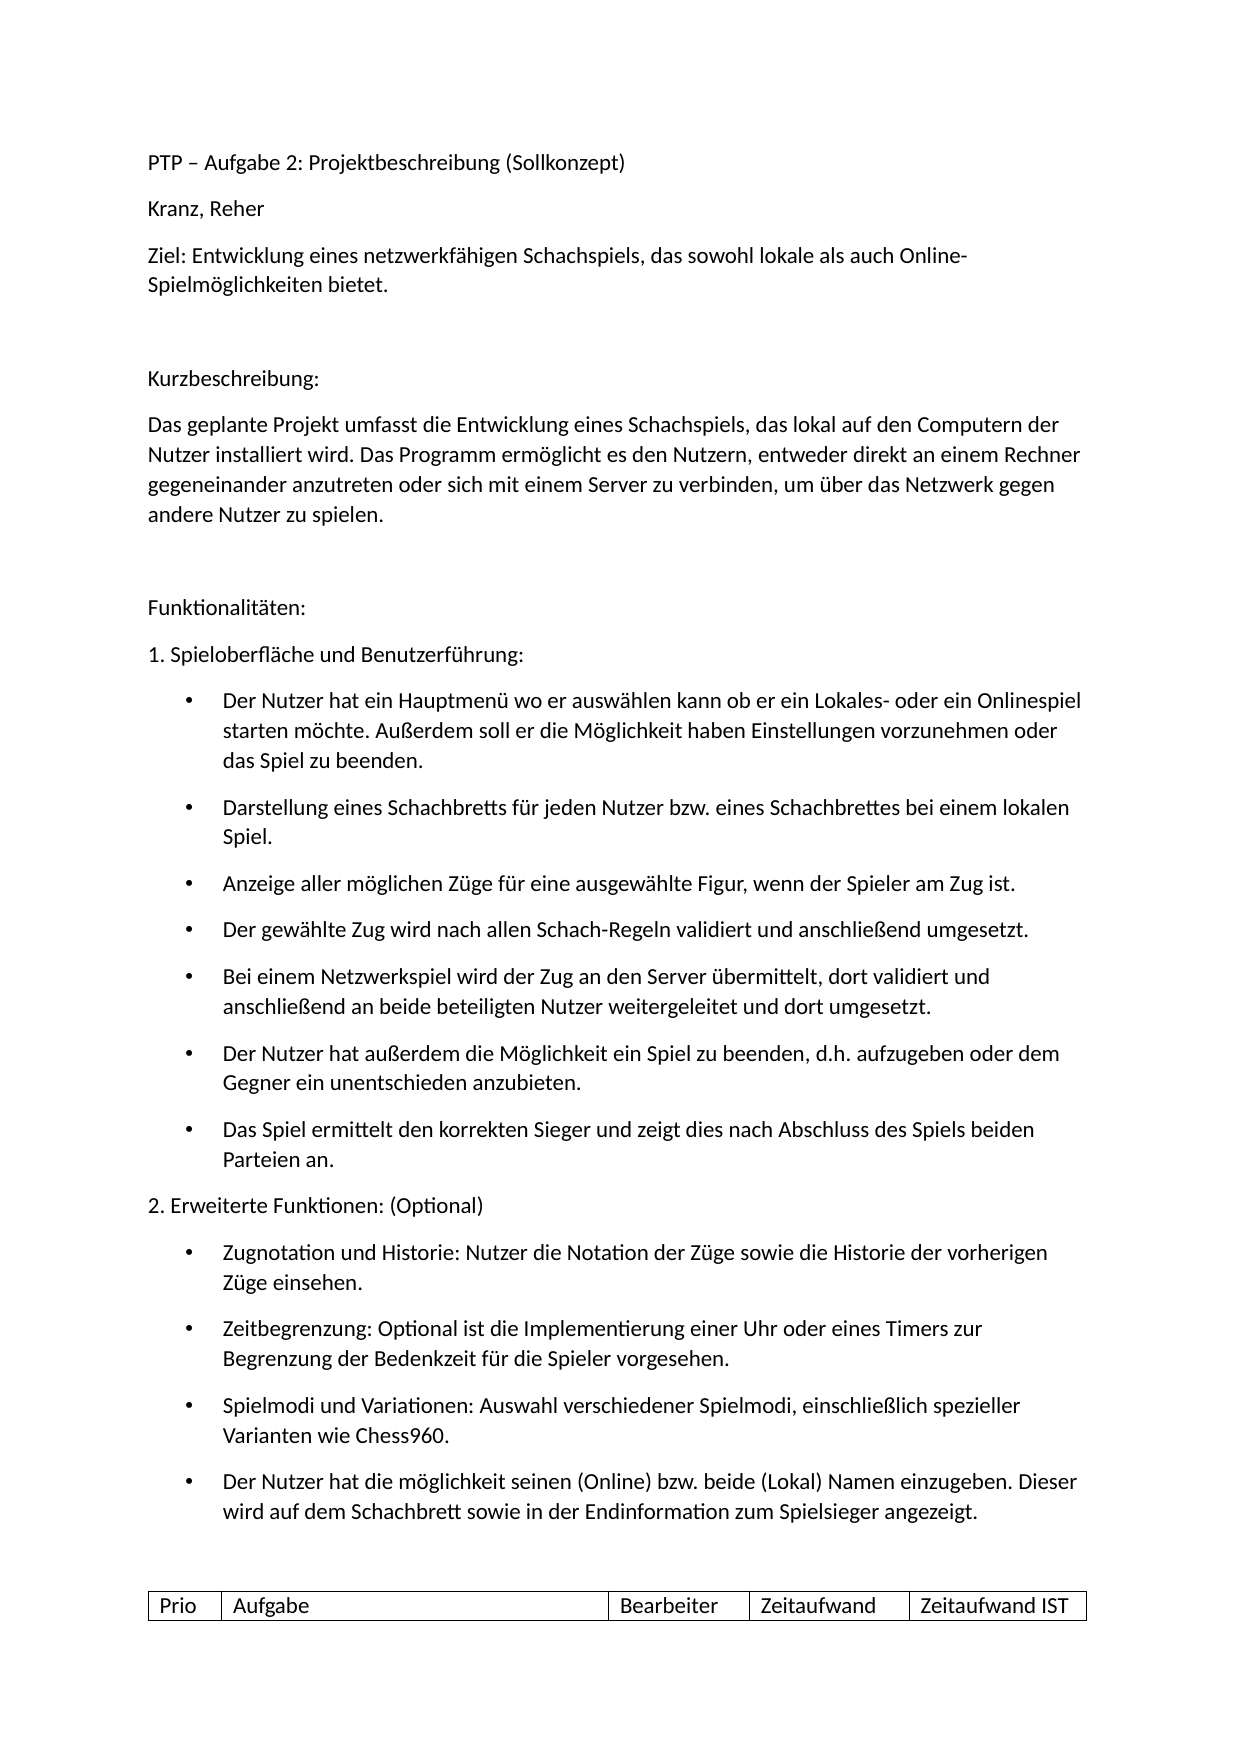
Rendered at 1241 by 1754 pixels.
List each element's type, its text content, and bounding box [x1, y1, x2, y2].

list Zeitbegrenzung: Optional ist die Implementierung einer Uhr oder eines Timers zur Begrenzung der Bedenkzeit für die Spieler vorgesehen. [185, 1314, 1093, 1372]
list Der Nutzer hat ein Hauptmenü wo er auswählen kann ob er ein Lokales- oder ein Onlinespiel starten möchte. Außerdem soll er die Möglichkeit haben Einstellungen vorzunehmen oder das Spiel zu beenden. [185, 686, 1093, 774]
text Kranz, Reher [148, 194, 1093, 222]
text 1. Spieloberfläche und Benutzerführung: [148, 640, 1093, 668]
text Ziel: Entwicklung eines netzwerkfähigen Schachspiels, das sowohl lokale als auch Online-Spielmöglichkeiten bietet. [148, 241, 1093, 299]
table_header Prio [149, 1592, 221, 1619]
table_header Zeitaufwand IST [910, 1592, 1086, 1619]
table_header Bearbeiter [609, 1592, 749, 1619]
list Spielmodi und Variationen: Auswahl verschiedener Spielmodi, einschließlich spezieller Varianten wie Chess960. [185, 1391, 1093, 1449]
list Zugnotation und Historie: Nutzer die Notation der Züge sowie die Historie der vorherigen Züge einsehen. [185, 1238, 1093, 1296]
list Der Nutzer hat außerdem die Möglichkeit ein Spiel zu beenden, d.h. aufzugeben oder dem Gegner ein unentschieden anzubieten. [185, 1039, 1093, 1097]
text Das geplante Projekt umfasst die Entwicklung eines Schachspiels, das lokal auf den Computern der Nutzer installiert wird. Das Programm ermöglicht es den Nutzern, entweder direkt an einem Rechner gegeneinander anzutreten oder sich mit einem Server zu verbinden, um über das Netzwerk gegen andere Nutzer zu spielen. [148, 410, 1093, 528]
list Der gewählte Zug wird nach allen Schach-Regeln validiert und anschließend umgesetzt. [185, 916, 1093, 944]
text PTP – Aufgabe 2: Projektbeschreibung (Sollkonzept) [148, 148, 1093, 176]
list Darstellung eines Schachbretts für jeden Nutzer bzw. eines Schachbrettes bei einem lokalen Spiel. [185, 793, 1093, 851]
table_header Zeitaufwand [750, 1592, 909, 1619]
text Kurzbeschreibung: [148, 364, 1093, 392]
list Bei einem Netzwerkspiel wird der Zug an den Server übermittelt, dort validiert und anschließend an beide beteiligten Nutzer weitergeleitet und dort umgesetzt. [185, 962, 1093, 1020]
list Der Nutzer hat die möglichkeit seinen (Online) bzw. beide (Lokal) Namen einzugeben. Dieser wird auf dem Schachbrett sowie in der Endinformation zum Spielsieger angezeigt. [185, 1467, 1093, 1525]
text 2. Erweiterte Funktionen: (Optional) [148, 1192, 1093, 1219]
text Funktionalitäten: [148, 593, 1093, 621]
table_header Aufgabe [222, 1592, 608, 1619]
list Das Spiel ermittelt den korrekten Sieger und zeigt dies nach Abschluss des Spiels beiden Parteien an. [185, 1115, 1093, 1173]
list Anzeige aller möglichen Züge für eine ausgewählte Figur, wenn der Spieler am Zug ist. [185, 869, 1093, 897]
